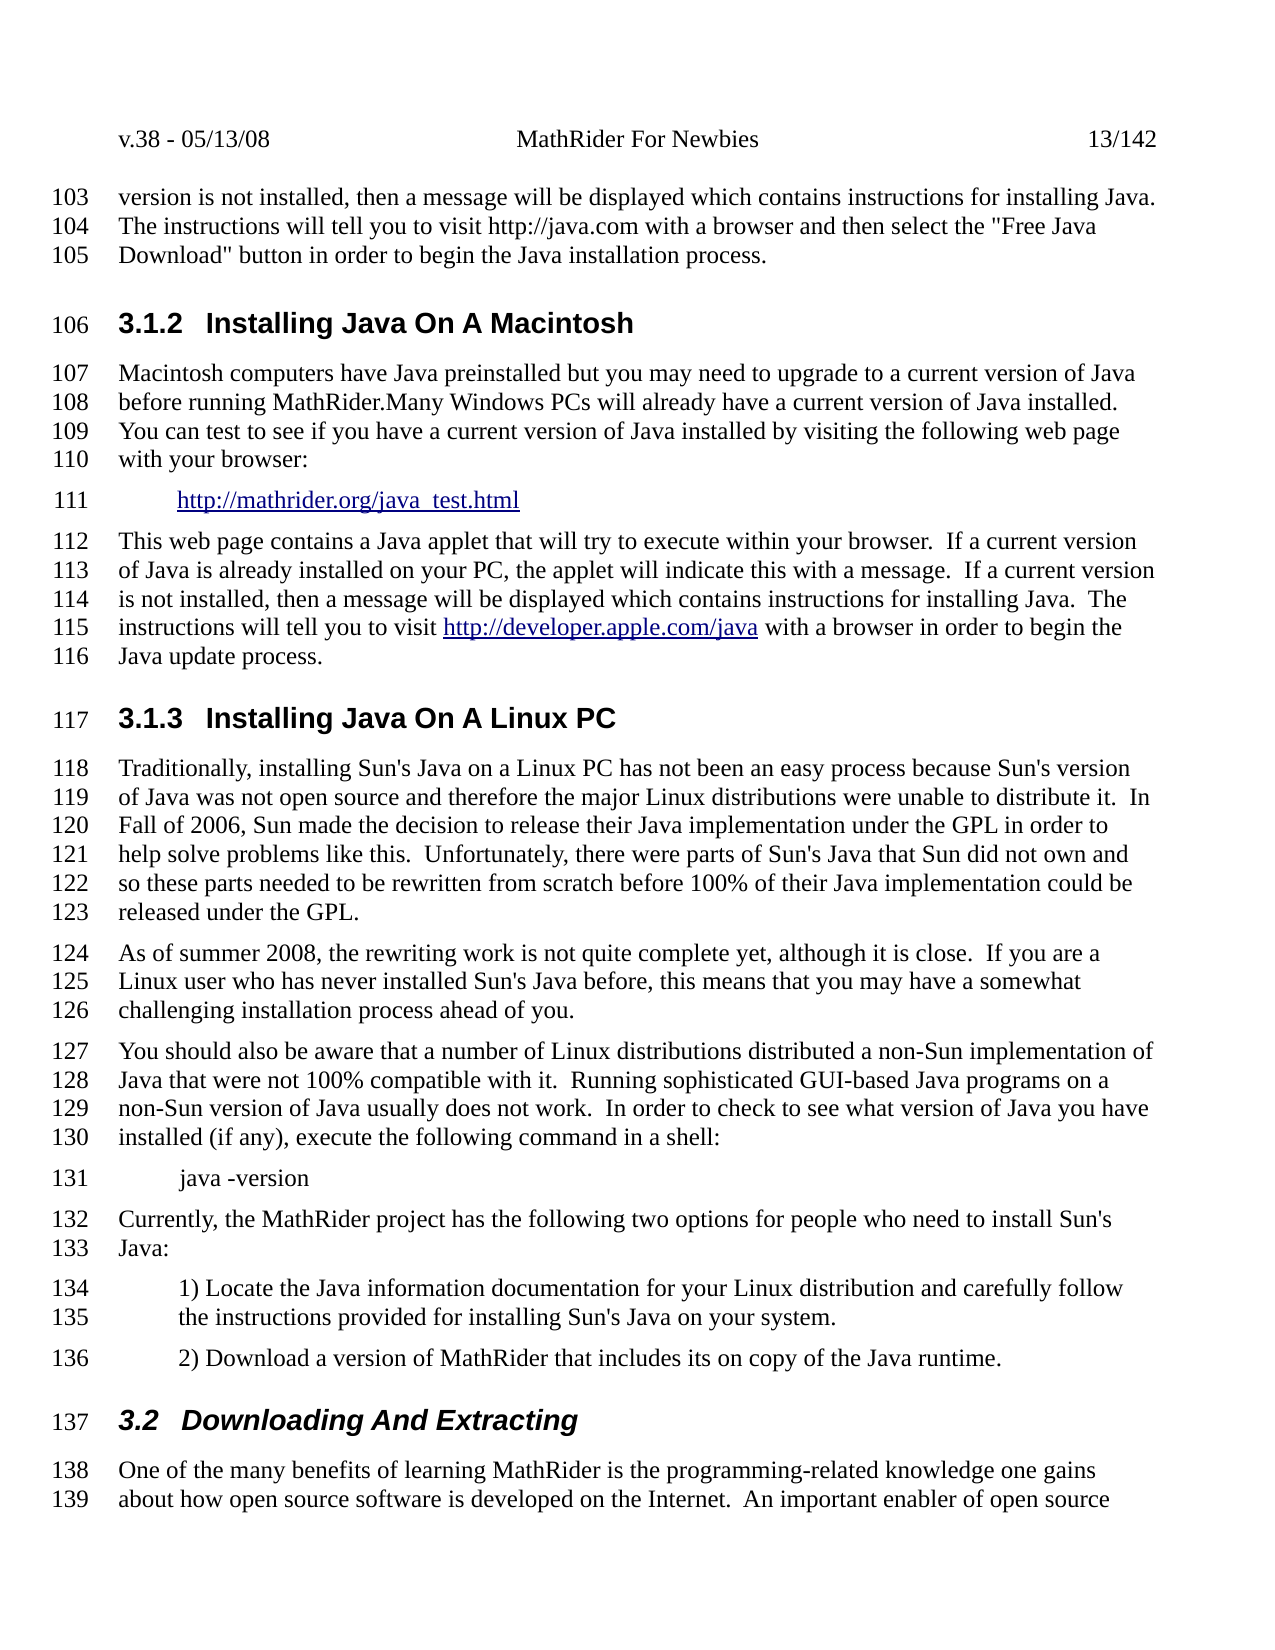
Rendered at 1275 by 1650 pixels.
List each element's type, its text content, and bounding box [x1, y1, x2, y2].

text This web page contains a Java applet that will try to execute within your browser. If a current version of Java is already installed on your PC, the applet will indicate this with a message. If a current version is not installed, then a message will be displayed which contains instructions for installing Java. The instructions will tell you to visit http://developer.apple.com/java with a browser in order to begin the Java update process. [118, 526, 1157, 670]
subtitle Downloading And Extracting [118, 1403, 1157, 1436]
text http://mathrider.org/java_test.html [177, 485, 1157, 514]
text 1) Locate the Java information documentation for your Linux distribution and carefully follow the instructions provided for installing Sun's Java on your system. [178, 1273, 1157, 1331]
text 2) Download a version of MathRider that includes its on copy of the Java runtime. [178, 1343, 1157, 1372]
text java -version [179, 1163, 1157, 1192]
subtitle Installing Java On A Macintosh [118, 306, 1157, 340]
text You should also be aware that a number of Linux distributions distributed a non-Sun implementation of Java that were not 100% compatible with it. Running sophisticated GUI-based Java programs on a non-Sun version of Java usually does not work. In order to check to see what version of Java you have installed (if any), execute the following command in a shell: [118, 1036, 1157, 1151]
text version is not installed, then a message will be displayed which contains instructions for installing Java. The instructions will tell you to visit http://java.com with a browser and then select the "Free Java Download" button in order to begin the Java installation process. [118, 182, 1157, 269]
text One of the many benefits of learning MathRider is the programming-related knowledge one gains about how open source software is developed on the Internet. An important enabler of open source [118, 1455, 1157, 1512]
subtitle Installing Java On A Linux PC [118, 701, 1157, 734]
text Macintosh computers have Java preinstalled but you may need to upgrade to a current version of Java before running MathRider.Many Windows PCs will already have a current version of Java installed. You can test to see if you have a current version of Java installed by visiting the following web page with your browser: [118, 358, 1157, 473]
text As of summer 2008, the rewriting work is not quite complete yet, although it is close. If you are a Linux user who has never installed Sun's Java before, this means that you may have a somewhat challenging installation process ahead of you. [118, 938, 1157, 1024]
text Traditionally, installing Sun's Java on a Linux PC has not been an easy process because Sun's version of Java was not open source and therefore the major Linux distributions were unable to distribute it. In Fall of 2006, Sun made the decision to release their Java implementation under the GPL in order to help solve problems like this. Unfortunately, there were parts of Sun's Java that Sun did not own and so these parts needed to be rewritten from scratch before 100% of their Java implementation could be released under the GPL. [118, 753, 1157, 926]
text Currently, the MathRider project has the following two options for people who need to install Sun's Java: [118, 1204, 1157, 1261]
